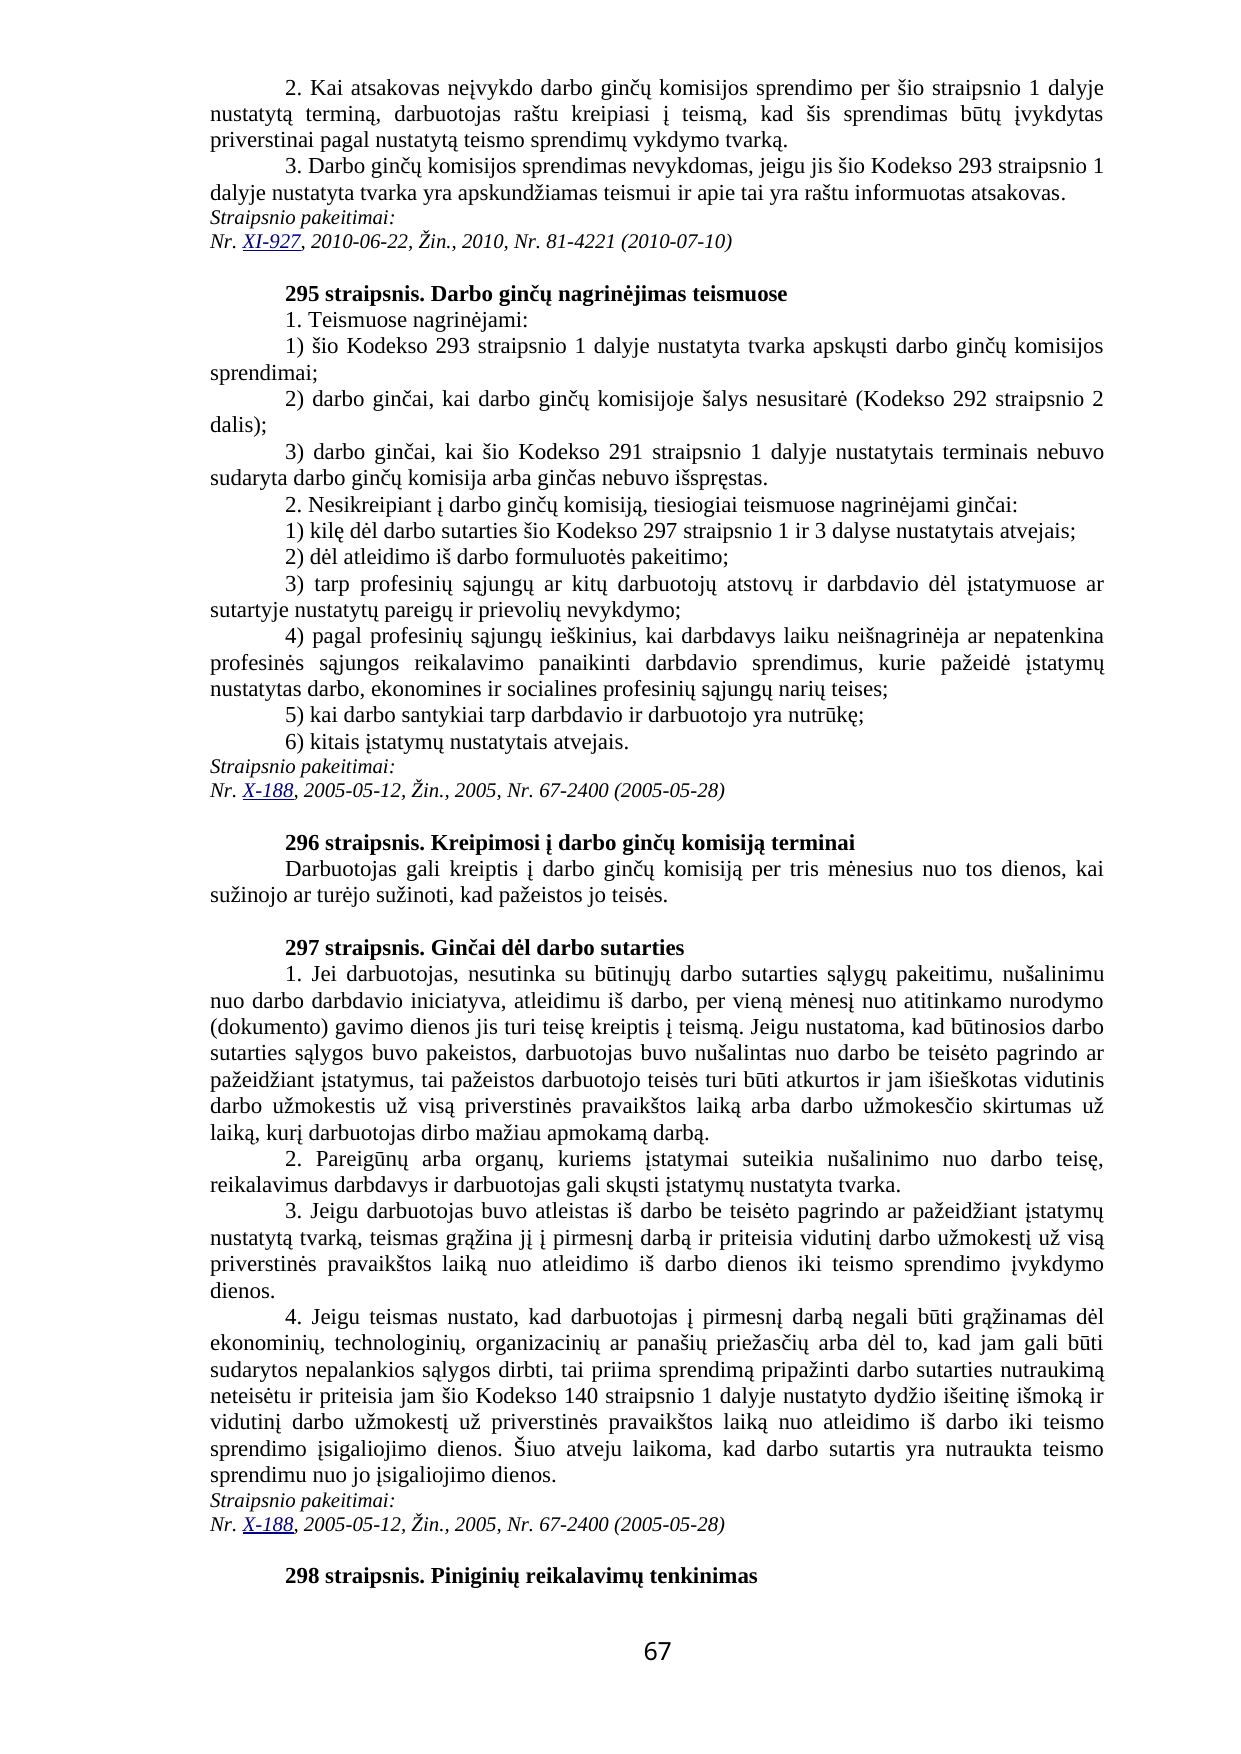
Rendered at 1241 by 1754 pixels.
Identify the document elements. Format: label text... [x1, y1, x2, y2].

text 1. Teismuose nagrinėjami: [210, 306, 1106, 332]
text 4) pagal profesinių sąjungų ieškinius, kai darbdavys laiku neišnagrinėja ar nepatenkina profesinės sąjungos reikalavimo panaikinti darbdavio sprendimus, kurie pažeidė įstatymų nustatytas darbo, ekonomines ir socialines profesinių sąjungų narių teises; [210, 622, 1106, 701]
text Nr. X-188, 2005-05-12, Žin., 2005, Nr. 67-2400 (2005-05-28) [210, 778, 1106, 802]
text 296 straipsnis. Kreipimosi į darbo ginčų komisiją terminai [210, 829, 1106, 855]
text 1. Jei darbuotojas, nesutinka su būtinųjų darbo sutarties sąlygų pakeitimu, nušalinimu nuo darbo darbdavio iniciatyva, atleidimu iš darbo, per vieną mėnesį nuo atitinkamo nurodymo (dokumento) gavimo dienos jis turi teisę kreiptis į teismą. Jeigu nustatoma, kad būtinosios darbo sutarties sąlygos buvo pakeistos, darbuotojas buvo nušalintas nuo darbo be teisėto pagrindo ar pažeidžiant įstatymus, tai pažeistos darbuotojo teisės turi būti atkurtos ir jam išieškotas vidutinis darbo užmokestis už visą priverstinės pravaikštos laiką arba darbo užmokesčio skirtumas už laiką, kurį darbuotojas dirbo mažiau apmokamą darbą. [210, 960, 1106, 1145]
text 2) darbo ginčai, kai darbo ginčų komisijoje šalys nesusitarė (Kodekso 292 straipsnio 2 dalis); [210, 385, 1106, 438]
text 3) tarp profesinių sąjungų ar kitų darbuotojų atstovų ir darbdavio dėl įstatymuose ar sutartyje nustatytų pareigų ir prievolių nevykdymo; [210, 570, 1106, 622]
text Straipsnio pakeitimai: [210, 1487, 1106, 1512]
text 1) kilę dėl darbo sutarties šio Kodekso 297 straipsnio 1 ir 3 dalyse nustatytais atvejais; [210, 517, 1106, 543]
text 2. Kai atsakovas neįvykdo darbo ginčų komisijos sprendimo per šio straipsnio 1 dalyje nustatytą terminą, darbuotojas raštu kreipiasi į teismą, kad šis sprendimas būtų įvykdytas priverstinai pagal nustatytą teismo sprendimų vykdymo tvarką. [210, 73, 1106, 153]
text 2. Nesikreipiant į darbo ginčų komisiją, tiesiogiai teismuose nagrinėjami ginčai: [210, 491, 1106, 517]
text 2. Pareigūnų arba organų, kuriems įstatymai suteikia nušalinimo nuo darbo teisę, reikalavimus darbdavys ir darbuotojas gali skųsti įstatymų nustatyta tvarka. [210, 1145, 1106, 1198]
text 4. Jeigu teismas nustato, kad darbuotojas į pirmesnį darbą negali būti grąžinamas dėl ekonominių, technologinių, organizacinių ar panašių priežasčių arba dėl to, kad jam gali būti sudarytos nepalankios sąlygos dirbti, tai priima sprendimą pripažinti darbo sutarties nutraukimą neteisėtu ir priteisia jam šio Kodekso 140 straipsnio 1 dalyje nustatyto dydžio išeitinę išmoką ir vidutinį darbo užmokestį už priverstinės pravaikštos laiką nuo atleidimo iš darbo iki teismo sprendimo įsigaliojimo dienos. Šiuo atveju laikoma, kad darbo sutartis yra nutraukta teismo sprendimu nuo jo įsigaliojimo dienos. [210, 1303, 1106, 1487]
text 2) dėl atleidimo iš darbo formuluotės pakeitimo; [210, 543, 1106, 570]
text 3. Jeigu darbuotojas buvo atleistas iš darbo be teisėto pagrindo ar pažeidžiant įstatymų nustatytą tvarką, teismas grąžina jį į pirmesnį darbą ir priteisia vidutinį darbo užmokestį už visą priverstinės pravaikštos laiką nuo atleidimo iš darbo dienos iki teismo sprendimo įvykdymo dienos. [210, 1198, 1106, 1303]
text 3. Darbo ginčų komisijos sprendimas nevykdomas, jeigu jis šio Kodekso 293 straipsnio 1 dalyje nustatyta tvarka yra apskundžiamas teismui ir apie tai yra raštu informuotas atsakovas. [210, 153, 1106, 205]
text 297 straipsnis. Ginčai dėl darbo sutarties [210, 934, 1106, 960]
text Straipsnio pakeitimai: [210, 754, 1106, 778]
text 1) šio Kodekso 293 straipsnio 1 dalyje nustatyta tvarka apskųsti darbo ginčų komisijos sprendimai; [210, 332, 1106, 385]
text 295 straipsnis. Darbo ginčų nagrinėjimas teismuose [210, 280, 1106, 306]
text Nr. XI-927, 2010-06-22, Žin., 2010, Nr. 81-4221 (2010-07-10) [210, 229, 1106, 253]
text Nr. X-188, 2005-05-12, Žin., 2005, Nr. 67-2400 (2005-05-28) [210, 1512, 1106, 1536]
text 5) kai darbo santykiai tarp darbdavio ir darbuotojo yra nutrūkę; [210, 701, 1106, 728]
text 6) kitais įstatymų nustatytais atvejais. [210, 728, 1106, 754]
text 3) darbo ginčai, kai šio Kodekso 291 straipsnio 1 dalyje nustatytais terminais nebuvo sudaryta darbo ginčų komisija arba ginčas nebuvo išspręstas. [210, 438, 1106, 491]
text Straipsnio pakeitimai: [210, 205, 1106, 229]
text Darbuotojas gali kreiptis į darbo ginčų komisiją per tris mėnesius nuo tos dienos, kai sužinojo ar turėjo sužinoti, kad pažeistos jo teisės. [210, 855, 1106, 908]
text 298 straipsnis. Piniginių reikalavimų tenkinimas [210, 1562, 1106, 1588]
